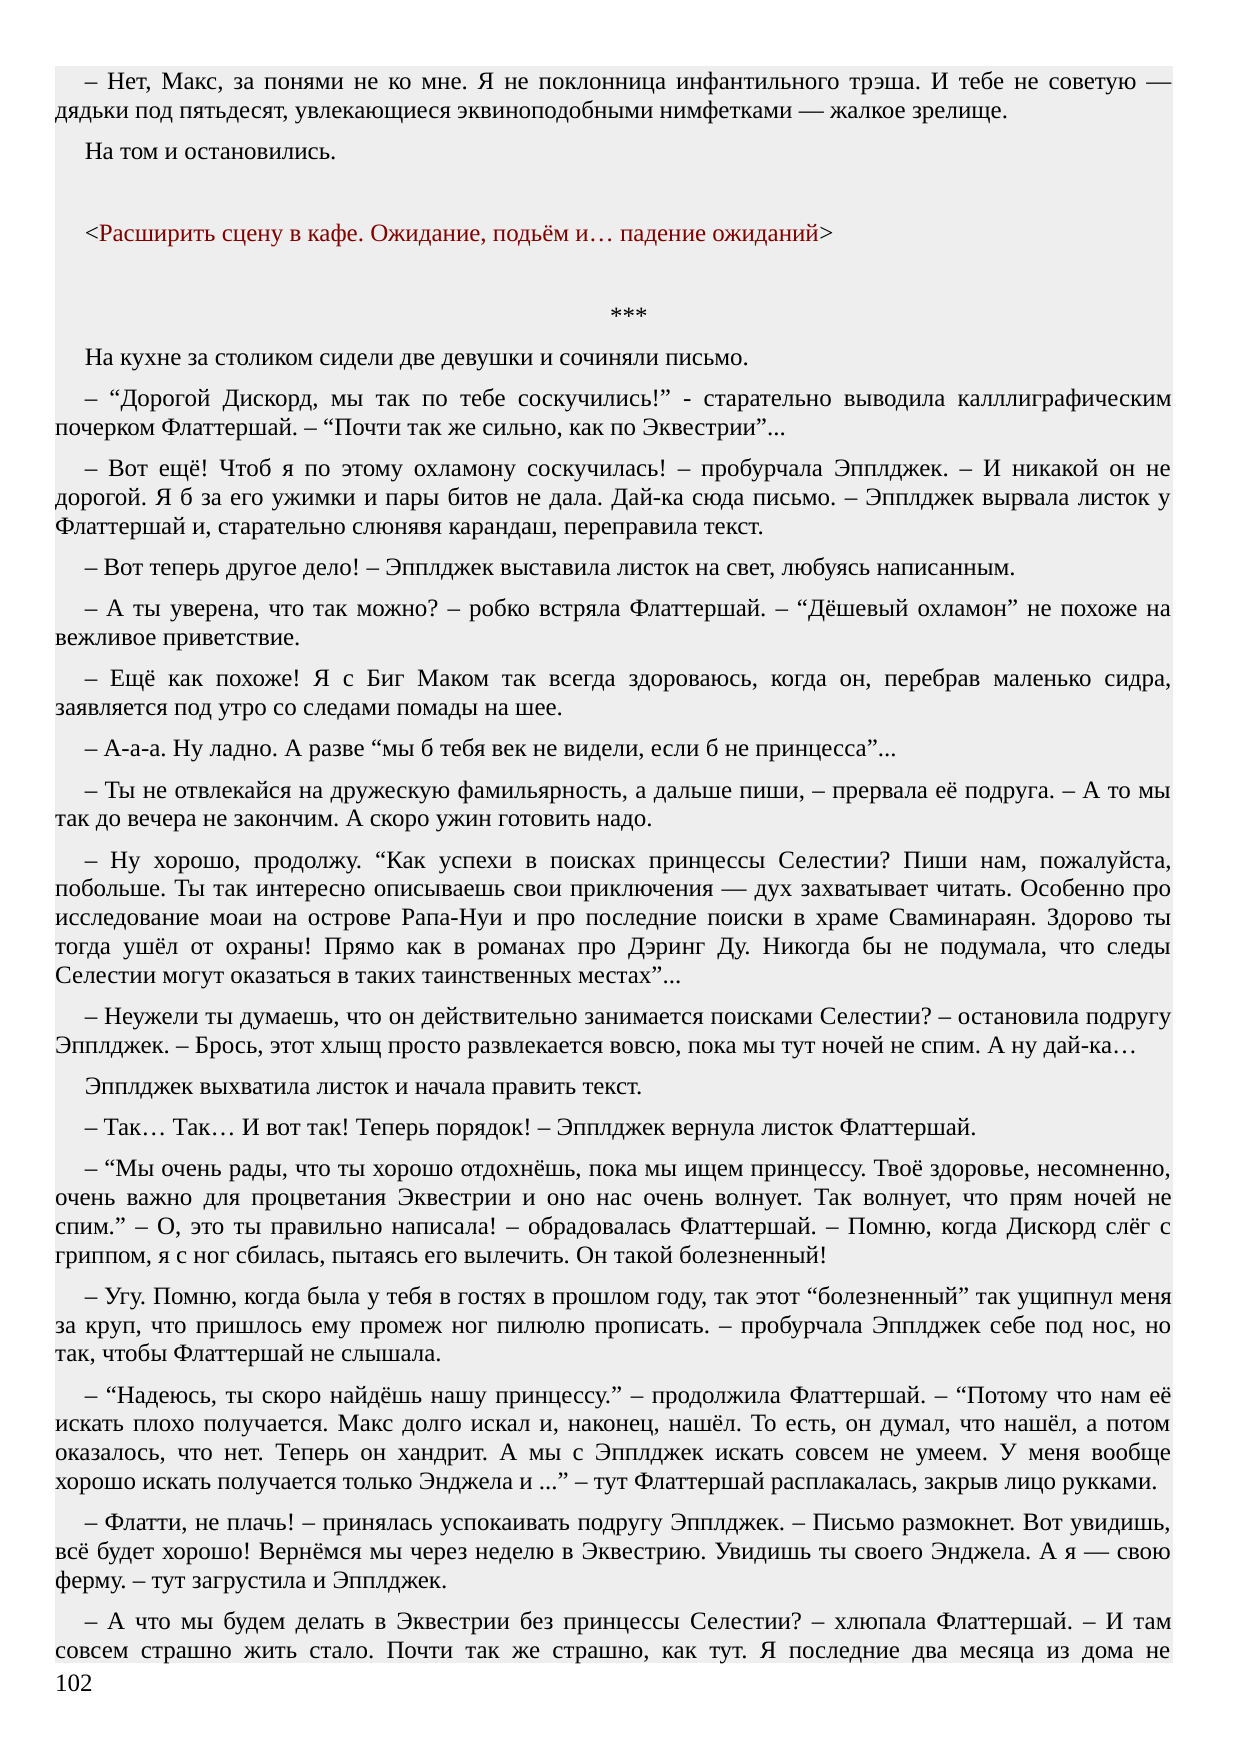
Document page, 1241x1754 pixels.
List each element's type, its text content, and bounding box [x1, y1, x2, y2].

text – Так… Так… И вот так! Теперь порядок! – Эпплджек вернула листок Флаттершай. [55, 1112, 1173, 1141]
text – Ещё как похоже! Я с Биг Маком так всегда здороваюсь, когда он, перебрав маленько сидра, заявляется под утро со следами помады на шее. [55, 663, 1173, 721]
text – “Мы очень рады, что ты хорошо отдохнёшь, пока мы ищем принцессу. Твоё здоровье, несомненно, очень важно для процветания Эквестрии и оно нас очень волнует. Так волнует, что прям ночей не спим.” – О, это ты правильно написала! – обрадовалась Флаттершай. – Помню, когда Дискорд слёг с гриппом, я с ног сбилась, пытаясь его вылечить. Он такой болезненный! [55, 1153, 1173, 1268]
text – А ты уверена, что так можно? – робко встряла Флаттершай. – “Дёшевый охламон” не похоже на вежливое приветствие. [55, 593, 1173, 651]
text На том и остановились. [55, 136, 1173, 165]
text Эпплджек выхватила листок и начала править текст. [55, 1071, 1173, 1100]
text *** [55, 301, 1173, 330]
text – Вот ещё! Чтоб я по этому охламону соскучилась! – пробурчала Эпплджек. – И никакой он не дорогой. Я б за его ужимки и пары битов не дала. Дай-ка сюда письмо. – Эпплджек вырвала листок у Флаттершай и, старательно слюнявя карандаш, переправила текст. [55, 453, 1173, 540]
text – Неужели ты думаешь, что он действительно занимается поисками Селестии? – остановила подругу Эпплджек. – Брось, этот хлыщ просто развлекается вовсю, пока мы тут ночей не спим. А ну дай-ка… [55, 1001, 1173, 1058]
text – Нет, Макс, за понями не ко мне. Я не поклонница инфантильного трэша. И тебе не советую — дядьки под пятьдесят, увлекающиеся эквиноподобными нимфетками — жалкое зрелище. [55, 66, 1173, 123]
text – Ну хорошо, продолжу. “Как успехи в поисках принцессы Селестии? Пиши нам, пожалуйста, побольше. Ты так интересно описываешь свои приключения — дух захватывает читать. Особенно про исследование моаи на острове Рапа-Нуи и про последние поиски в храме Сваминараян. Здорово ты тогда ушёл от охраны! Прямо как в романах про Дэринг Ду. Никогда бы не подумала, что следы Селестии могут оказаться в таких таинственных местах”... [55, 845, 1173, 988]
text – Флатти, не плачь! – принялась успокаивать подругу Эпплджек. – Письмо размокнет. Вот увидишь, всё будет хорошо! Вернёмся мы через неделю в Эквестрию. Увидишь ты своего Энджела. А я — свою ферму. – тут загрустила и Эпплджек. [55, 1507, 1173, 1593]
text <Расширить сцену в кафе. Ожидание, подьём и… падение ожиданий> [55, 218, 1173, 247]
text – “Надеюсь, ты скоро найдёшь нашу принцессу.” – продолжила Флаттершай. – “Потому что нам её искать плохо получается. Макс долго искал и, наконец, нашёл. То есть, он думал, что нашёл, а потом оказалось, что нет. Теперь он хандрит. А мы с Эпплджек искать совсем не умеем. У меня вообще хорошо искать получается только Энджела и ...” – тут Флаттершай расплакалась, закрыв лицо рукками. [55, 1380, 1173, 1495]
text – Вот теперь другое дело! – Эпплджек выставила листок на свет, любуясь написанным. [55, 552, 1173, 581]
text – Ты не отвлекайся на дружескую фамильярность, а дальше пиши, – прервала её подруга. – А то мы так до вечера не закончим. А скоро ужин готовить надо. [55, 775, 1173, 832]
text – А-а-а. Ну ладно. А разве “мы б тебя век не видели, если б не принцесса”... [55, 733, 1173, 762]
text На кухне за столиком сидели две девушки и сочиняли письмо. [55, 342, 1173, 371]
text – А что мы будем делать в Эквестрии без принцессы Селестии? – хлюпала Флаттершай. – И там совсем страшно жить стало. Почти так же страшно, как тут. Я последние два месяца из дома не [55, 1606, 1173, 1663]
text – “Дорогой Дискорд, мы так по тебе соскучились!” - старательно выводила калллиграфическим почерком Флаттершай. – “Почти так же сильно, как по Эквестрии”... [55, 383, 1173, 441]
text – Угу. Помню, когда была у тебя в гостях в прошлом году, так этот “болезненный” так ущипнул меня за круп, что пришлось ему промеж ног пилюлю прописать. – пробурчала Эпплджек себе под нос, но так, чтобы Флаттершай не слышала. [55, 1281, 1173, 1367]
